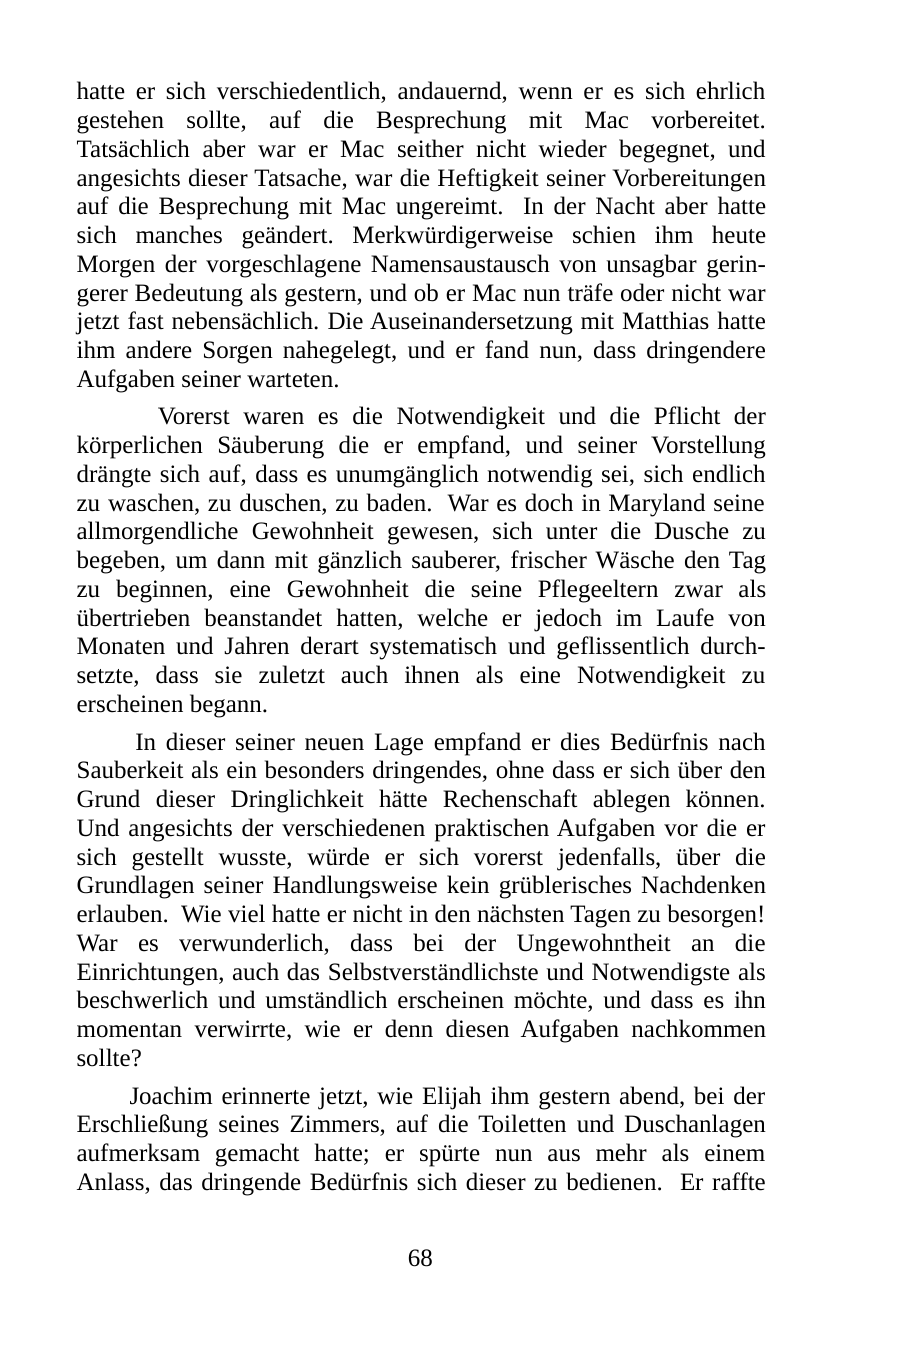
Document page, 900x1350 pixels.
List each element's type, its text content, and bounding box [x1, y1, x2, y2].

text Vorerst waren es die Notwendigkeit und die Pflicht der körperlichen Säuberung die er empfand, und seiner Vorstellung drängte sich auf, dass es unumgänglich notwendig sei, sich endlich zu waschen, zu duschen, zu baden. War es doch in Maryland seine allmorgendliche Gewohnheit gewesen, sich unter die Dusche zu begeben, um dann mit gänzlich sauberer, frischer Wäsche den Tag zu beginnen, eine Gewohnheit die seine Pflegeeltern zwar als übertrieben beanstandet hatten, welche er jedoch im Laufe von Monaten und Jahren derart systematisch und geflissentlich durch-setzte, dass sie zuletzt auch ihnen als eine Notwendigkeit zu erscheinen begann. [76, 402, 766, 718]
text Joachim erinnerte jetzt, wie Elijah ihm gestern abend, bei der Erschließung seines Zimmers, auf die Toiletten und Duschanlagen aufmerksam gemacht hatte; er spürte nun aus mehr als einem Anlass, das dringende Bedürfnis sich dieser zu bedienen. Er raffte [76, 1081, 766, 1196]
text In dieser seiner neuen Lage empfand er dies Bedürfnis nach Sauberkeit als ein besonders dringendes, ohne dass er sich über den Grund dieser Dringlichkeit hätte Rechenschaft ablegen können. Und angesichts der verschiedenen praktischen Aufgaben vor die er sich gestellt wusste, würde er sich vorerst jedenfalls, über die Grundlagen seiner Handlungsweise kein grüblerisches Nachdenken erlauben. Wie viel hatte er nicht in den nächsten Tagen zu besorgen! War es verwunderlich, dass bei der Ungewohntheit an die Einrichtungen, auch das Selbstverständlichste und Notwendigste als beschwerlich und umständlich erscheinen möchte, und dass es ihn momentan verwirrte, wie er denn diesen Aufgaben nachkommen sollte? [76, 727, 766, 1072]
text hatte er sich verschiedentlich, andauernd, wenn er es sich ehrlich gestehen sollte, auf die Besprechung mit Mac vorbereitet. Tatsächlich aber war er Mac seither nicht wieder begegnet, und angesichts dieser Tatsache, war die Heftigkeit seiner Vorbereitungen auf die Besprechung mit Mac ungereimt. In der Nacht aber hatte sich manches geändert. Merkwürdigerweise schien ihm heute Morgen der vorgeschlagene Namensaustausch von unsagbar gerin-gerer Bedeutung als gestern, und ob er Mac nun träfe oder nicht war jetzt fast nebensächlich. Die Auseinandersetzung mit Matthias hatte ihm andere Sorgen nahegelegt, und er fand nun, dass dringendere Aufgaben seiner warteten. [76, 76, 766, 393]
